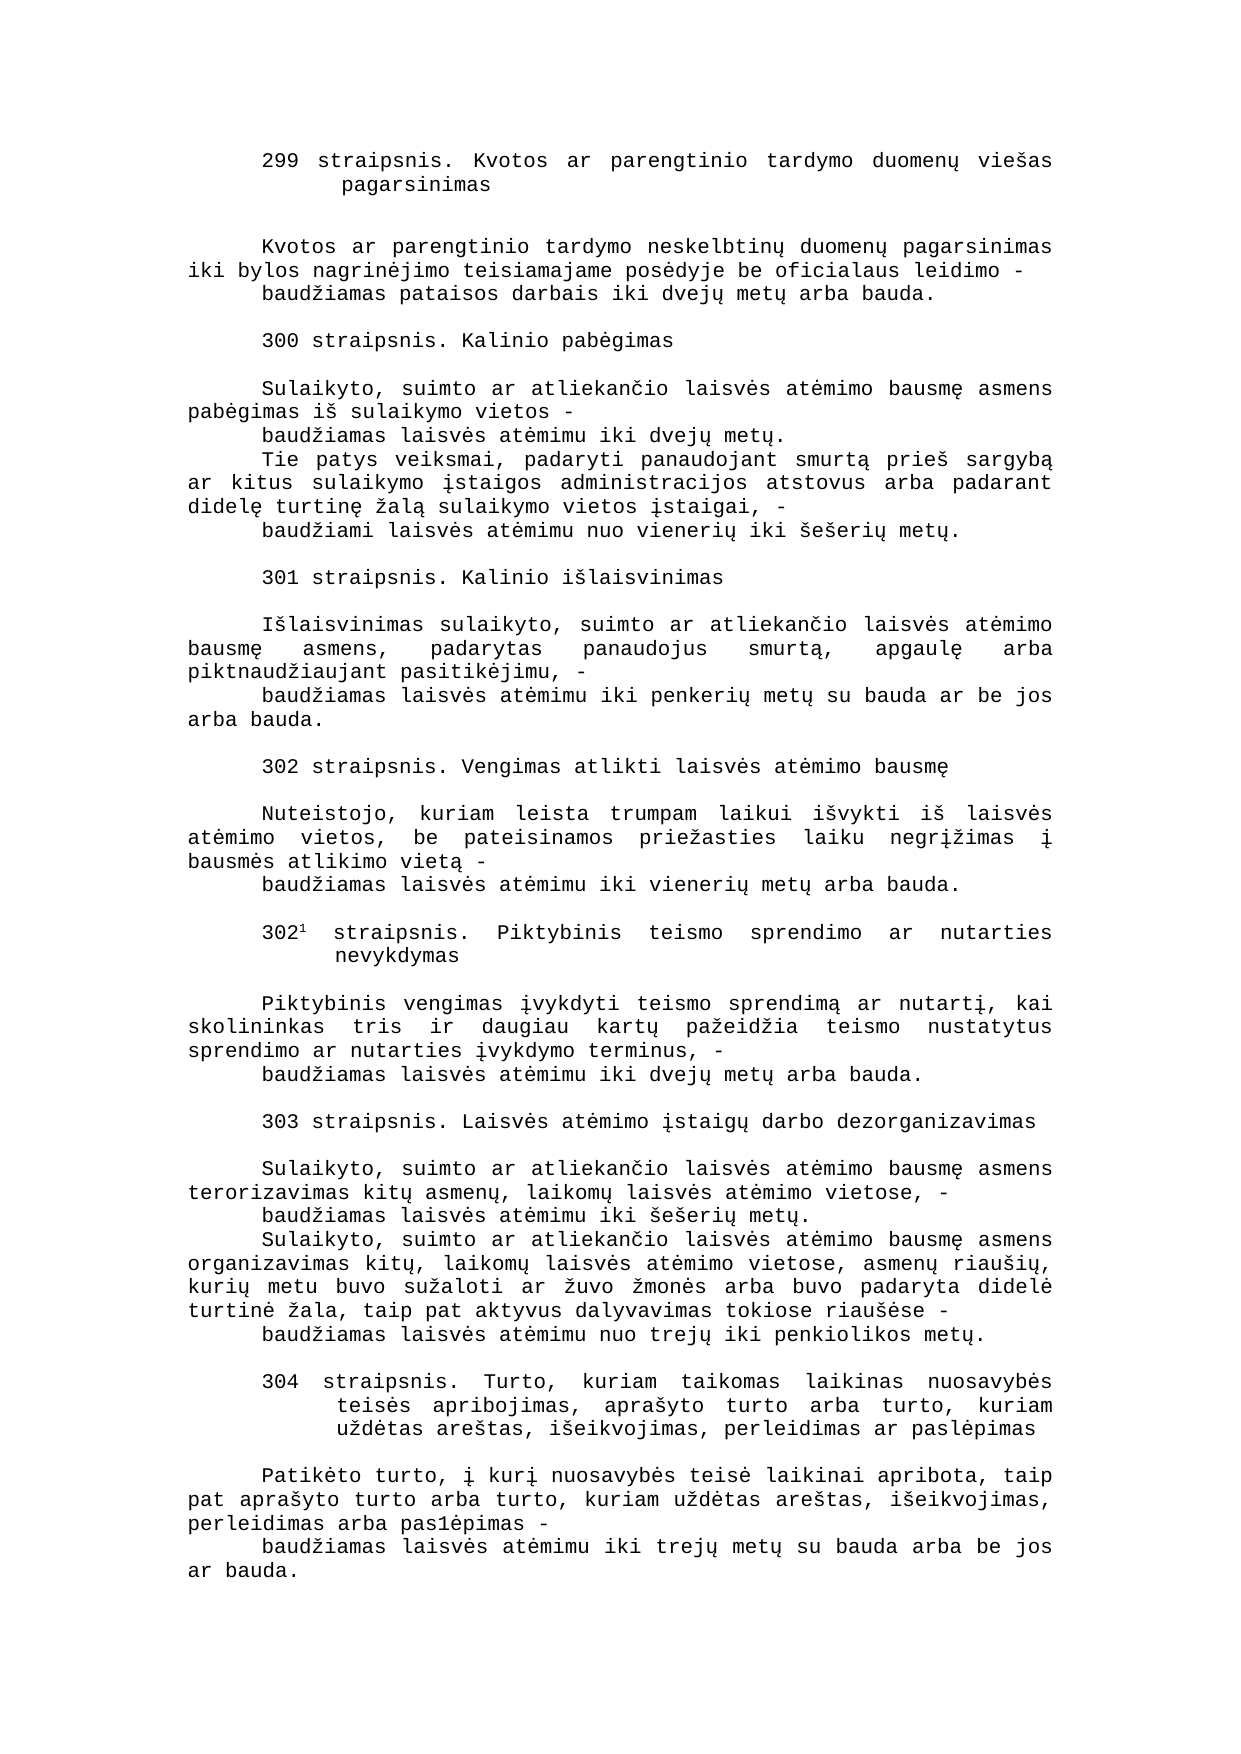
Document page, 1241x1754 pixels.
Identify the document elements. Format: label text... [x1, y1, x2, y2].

text baudžiamas laisvės atėmimu nuo trejų iki penkiolikos metų. [206, 1324, 1053, 1347]
text Kvotos ar parengtinio tardymo neskelbtinų duomenų pagarsinimas iki bylos nagrinėjimo teisiamajame posėdyje be oficialaus leidimo - [187, 236, 1053, 283]
text baudžiamas laisvės atėmimu iki dvejų metų arba bauda. [187, 1063, 1053, 1087]
text Sulaikyto, suimto ar atliekančio laisvės atėmimo bausmę asmens pabėgimas iš sulaikymo vietos - [187, 378, 1053, 425]
text baudžiamas laisvės atėmimu iki šešerių metų. [206, 1205, 1053, 1229]
text baudžiamas pataisos darbais iki dvejų metų arba bauda. [213, 283, 1053, 307]
text Tie patys veiksmai, padaryti panaudojant smurtą prieš sargybą ar kitus sulaikymo įstaigos administracijos atstovus arba padarant didelę turtinę žalą sulaikymo vietos įstaigai, - [187, 449, 1053, 520]
text 301 straipsnis. Kalinio išlaisvinimas [216, 567, 1053, 591]
text baudžiamas laisvės atėmimu iki vienerių metų arba bauda. [205, 874, 1053, 898]
text Nuteistojo, kuriam leista trumpam laikui išvykti iš laisvės atėmimo vietos, be pateisinamos priežasties laiku negrįžimas į bausmės atlikimo vietą - [187, 803, 1053, 874]
text baudžiamas laisvės atėmimu iki dvejų metų. [214, 425, 1053, 449]
text 3021 straipsnis. Piktybinis teismo sprendimo ar nutarties nevykdymas [261, 922, 1053, 969]
text Patikėto turto, į kurį nuosavybės teisė laikinai apribota, taip pat aprašyto turto arba turto, kuriam uždėtas areštas, išeikvojimas, perleidimas arba pas1ėpimas - [187, 1466, 1053, 1536]
text Išlaisvinimas sulaikyto, suimto ar atliekančio laisvės atėmimo bausmę asmens, padarytas panaudojus smurtą, apgaulę arba piktnaudžiaujant pasitikėjimu, - [187, 614, 1053, 685]
text baudžiamas laisvės atėmimu iki trejų metų su bauda arba be jos ar bauda. [187, 1536, 1053, 1584]
text 300 straipsnis. Kalinio pabėgimas [213, 331, 1053, 354]
text Piktybinis vengimas įvykdyti teismo sprendimą ar nutartį, kai skolininkas tris ir daugiau kartų pažeidžia teismo nustatytus sprendimo ar nutarties įvykdymo terminus, - [187, 993, 1053, 1063]
text Sulaikyto, suimto ar atliekančio laisvės atėmimo bausmę asmens terorizavimas kitų asmenų, laikomų laisvės atėmimo vietose, - [187, 1158, 1053, 1205]
text Sulaikyto, suimto ar atliekančio laisvės atėmimo bausmę asmens organizavimas kitų, laikomų laisvės atėmimo vietose, asmenų riaušių, kurių metu buvo sužaloti ar žuvo žmonės arba buvo padaryta didelė turtinė žala, taip pat aktyvus dalyvavimas tokiose riaušėse - [187, 1229, 1053, 1324]
text 304 straipsnis. Turto, kuriam taikomas laikinas nuosavybės teisės apribojimas, aprašyto turto arba turto, kuriam uždėtas areštas, išeikvojimas, perleidimas ar paslėpimas [261, 1371, 1053, 1442]
text 299 straipsnis. Kvotos ar parengtinio tardymo duomenų viešas pagarsinimas [261, 150, 1053, 197]
text baudžiamas laisvės atėmimu iki penkerių metų su bauda ar be jos arba bauda. [187, 685, 1053, 732]
text 302 straipsnis. Vengimas atlikti laisvės atėmimo bausmę [205, 756, 1053, 780]
text baudžiami laisvės atėmimu nuo vienerių iki šešerių metų. [216, 520, 1053, 543]
text 303 straipsnis. Laisvės atėmimo įstaigų darbo dezorganizavimas [261, 1111, 1053, 1134]
